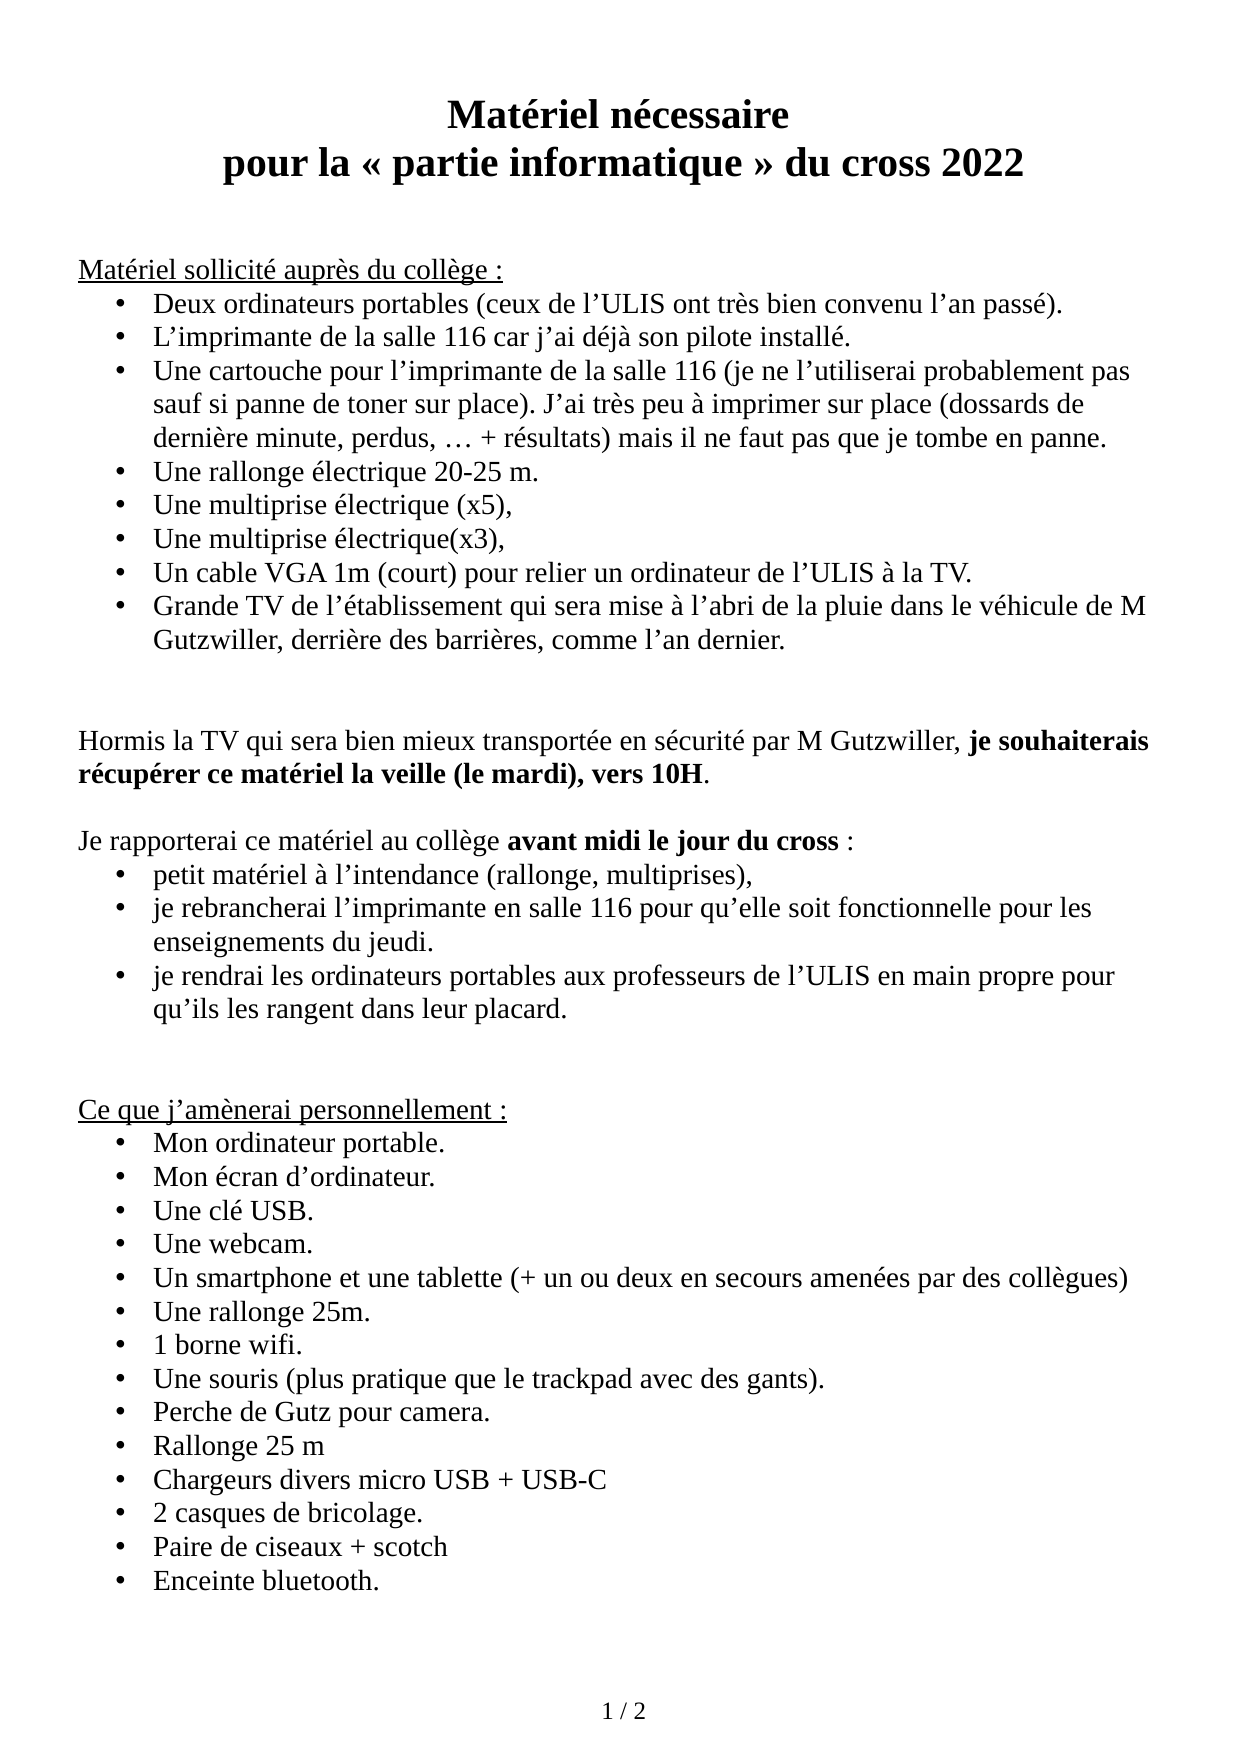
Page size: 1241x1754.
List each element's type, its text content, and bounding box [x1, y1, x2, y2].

text Hormis la TV qui sera bien mieux transportée en sécurité par M Gutzwiller, je souhaiterais récupérer ce matériel la veille (le mardi), vers 10H. [78, 723, 1169, 790]
list je rebrancherai l’imprimante en salle 116 pour qu’elle soit fonctionnelle pour les enseignements du jeudi. [115, 890, 1169, 958]
text Ce que j’amènerai personnellement : [78, 1092, 1169, 1125]
text Matériel nécessaire [78, 89, 1169, 137]
list Une clé USB. [115, 1193, 1169, 1226]
list Enceinte bluetooth. [115, 1563, 1169, 1596]
list Une multiprise électrique(x3), [115, 521, 1169, 555]
list Une rallonge 25m. [115, 1294, 1169, 1327]
list Mon ordinateur portable. [115, 1125, 1169, 1159]
list Un smartphone et une tablette (+ un ou deux en secours amenées par des collègues) [115, 1260, 1169, 1294]
text pour la « partie informatique » du cross 2022 [78, 137, 1169, 185]
list Chargeurs divers micro USB + USB-C [115, 1462, 1169, 1496]
list Grande TV de l’établissement qui sera mise à l’abri de la pluie dans le véhicule de M Gutzwiller, derrière des barrières, comme l’an dernier. [115, 588, 1169, 656]
list je rendrai les ordinateurs portables aux professeurs de l’ULIS en main propre pour qu’ils les rangent dans leur placard. [115, 958, 1169, 1025]
list Une multiprise électrique (x5), [115, 487, 1169, 521]
list 2 casques de bricolage. [115, 1496, 1169, 1529]
list Paire de ciseaux + scotch [115, 1529, 1169, 1563]
list L’imprimante de la salle 116 car j’ai déjà son pilote installé. [115, 319, 1169, 353]
list Une rallonge électrique 20-25 m. [115, 454, 1169, 487]
list Une souris (plus pratique que le trackpad avec des gants). [115, 1361, 1169, 1394]
list petit matériel à l’intendance (rallonge, multiprises), [115, 857, 1169, 890]
list Mon écran d’ordinateur. [115, 1159, 1169, 1193]
list Un cable VGA 1m (court) pour relier un ordinateur de l’ULIS à la TV. [115, 555, 1169, 588]
list Une webcam. [115, 1226, 1169, 1260]
list Perche de Gutz pour camera. [115, 1394, 1169, 1428]
list Rallonge 25 m [115, 1428, 1169, 1462]
list 1 borne wifi. [115, 1327, 1169, 1361]
text Matériel sollicité auprès du collège : [78, 252, 1169, 286]
text Je rapporterai ce matériel au collège avant midi le jour du cross : [78, 823, 1169, 857]
list Une cartouche pour l’imprimante de la salle 116 (je ne l’utiliserai probablement pas sauf si panne de toner sur place). J’ai très peu à imprimer sur place (dossards de dernière minute, perdus, … + résultats) mais il ne faut pas que je tombe en panne. [115, 353, 1169, 454]
list Deux ordinateurs portables (ceux de l’ULIS ont très bien convenu l’an passé). [115, 286, 1169, 319]
